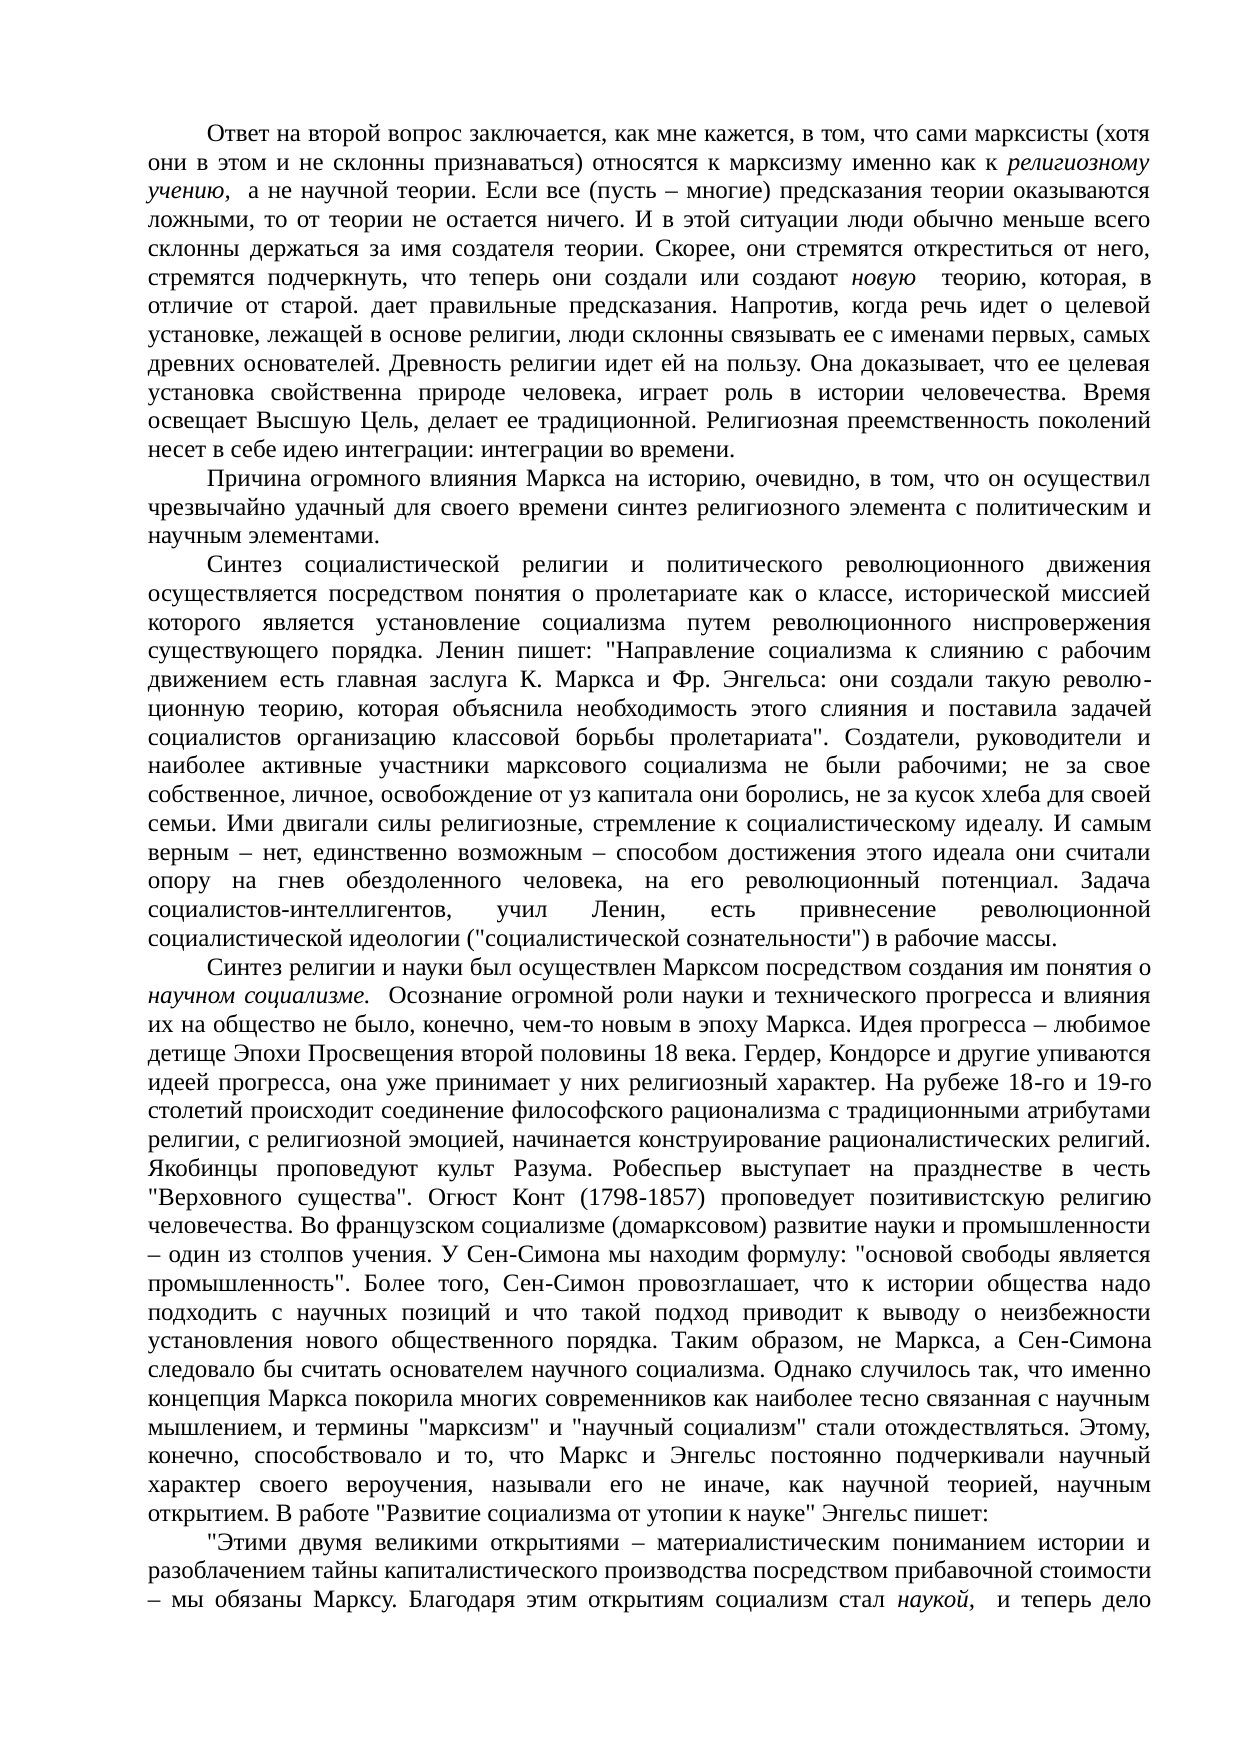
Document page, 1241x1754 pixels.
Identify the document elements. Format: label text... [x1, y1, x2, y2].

text Ответ на второй вопрос заключается, как мне кажется, в том, что сами марксисты (хотя они в этом и не склонны признаваться) относятся к марксизму именно как к религиозному учению, а не научной теории. Если все (пусть – многие) предсказания теории оказываются ложными, то от теории не остается ничего. И в этой ситуации люди обычно меньше всего склонны держаться за имя создателя теории. Скорее, они стремятся откреститься от него, стремятся подчеркнуть, что теперь они создали или создают новую теорию, которая, в отличие от старой. дает правильные предсказания. Напротив, когда речь идет о целевой установке, лежащей в основе религии, люди склонны связывать ее с именами первых, самых древних основателей. Древность религии идет ей на пользу. Она доказывает, что ее целевая установка свойственна природе человека, играет роль в истории человечества. Время освещает Высшую Цель, делает ее традиционной. Религиозная преемственность поколений несет в себе идею интеграции: интеграции во времени. [148, 118, 1152, 463]
text "Этими двумя великими открытиями – материалистическим пониманием истории и разоблачением тайны капиталистиче­ского производства посредством прибавочной стоимости – мы обязаны Марксу. Благодаря этим открытиям социализм стал наукой, и теперь дело [148, 1527, 1152, 1613]
text Синтез социалистической религии и политического революционного движения осуществляется посредством понятия о пролетариате как о классе, исторической миссией которого является установление социализма путем революционного ниспровержения существующего порядка. Ленин пишет: "Направ­ление социализма к слиянию с рабочим движением есть главная заслуга К. Маркса и Фр. Энгельса: они создали такую револю­ционную теорию, которая объяснила необходимость этого слия­ния и поставила задачей социалистов организацию классовой борьбы пролетариата". Создатели, руководители и наиболее активные участники марксового социализма не были рабочими; не за свое собственное, личное, освобождение от уз капитала они боролись, не за кусок хлеба для своей семьи. Ими двигали силы религиозные, стремление к социалистическому иде­алу. И самым верным – нет, единственно возможным – способом достижения этого идеала они считали опору на гнев обездоленного человека, на его революционный потенциал. Задача социалистов‑интеллигентов, учил Ленин, есть привнесение революционной социалистической идеологии ("социалистической сознательности") в рабочие массы. [148, 549, 1152, 952]
text Синтез религии и науки был осуществлен Марксом посред­ством создания им понятия о научном социализме. Осознание огромной роли науки и технического прогресса и влияния их на общество не было, конечно, чем‑то новым в эпоху Маркса. Идея прогресса – любимое детище Эпохи Просвещения второй половины 18 века. Гердер, Кондорсе и другие упиваются идеей прогресса, она уже принимает у них религиозный характер. На рубеже 18‑го и 19‑го столетий происходит соединение философского рационализма с традиционными атрибутами религии, с религиозной эмоцией, начинается конструирование рационалистических религий. Якобинцы проповедуют культ Разума. Робеспьер выступает на празднестве в честь "Верховного существа". Огюст Конт (1798‑1857) проповедует позитивистскую религию человечества. Во французском социализме (домарксовом) развитие науки и промышленности – один из столпов учения. У Сен‑Симона мы находим формулу: "основой свободы является промышленность". Более того, Сен‑Симон провозглашает, что к истории общества надо подходить с научных позиций и что такой подход приводит к выводу о неизбежности установления нового общественного порядка. Таким образом, не Маркса, а Сен‑Симона следовало бы считать основателем научного социализма. Однако случилось так, что именно концепция Маркса покорила многих современников как наиболее тесно связанная с научным мышлением, и термины "марксизм" и "научный социализм" стали отождествляться. Этому, конечно, способствовало и то, что Маркс и Энгельс постоянно подчеркивали научный характер своего вероучения, называли его не иначе, как научной теорией, научным открытием. В работе "Развитие социализма от утопии к науке" Энгельс пишет: [148, 952, 1152, 1527]
text Причина огромного влияния Маркса на историю, очевидно, в том, что он осуществил чрезвычайно удачный для своего вре­мени синтез религиозного элемента с политическим и научным элементами. [148, 463, 1152, 549]
